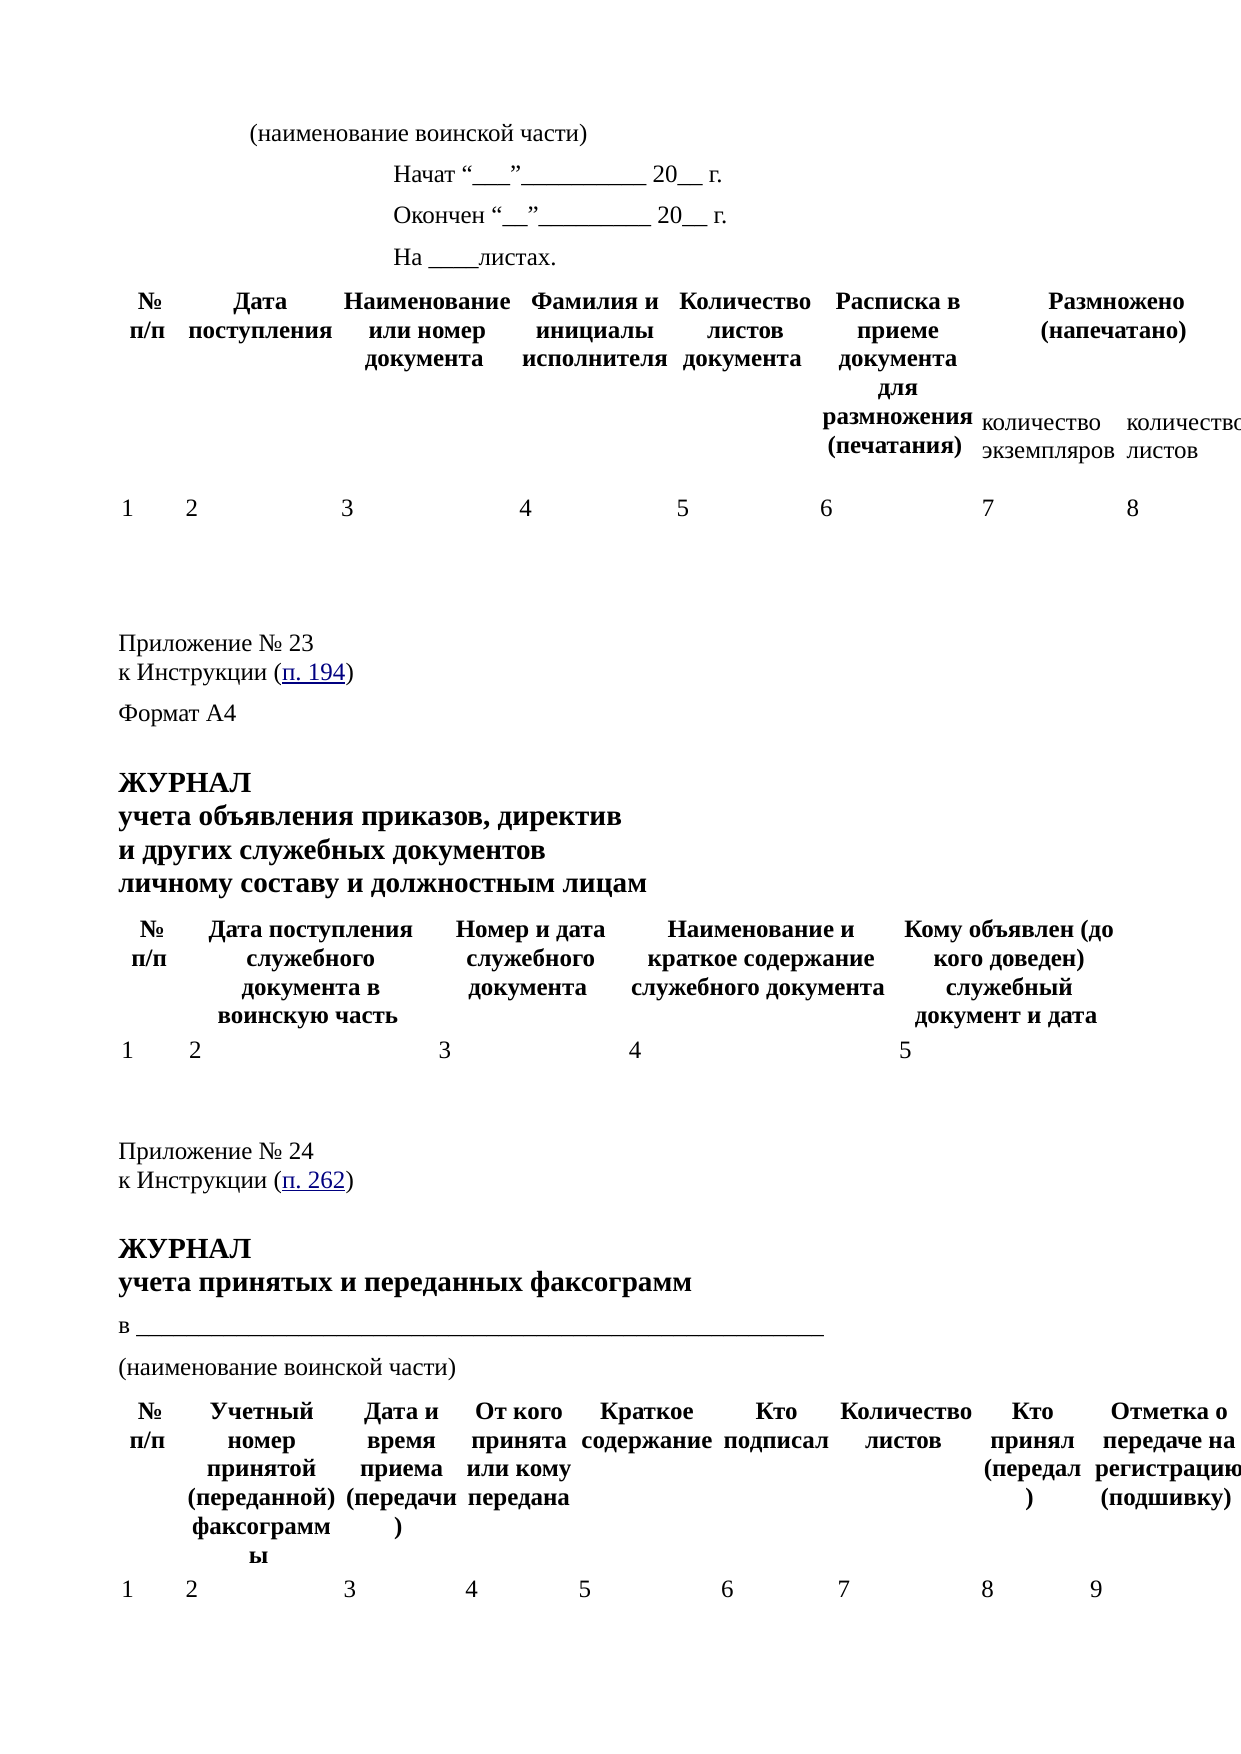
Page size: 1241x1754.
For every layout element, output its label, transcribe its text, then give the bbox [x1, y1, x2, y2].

table_cell [118, 1101, 186, 1136]
table_cell [1124, 594, 1240, 628]
table_cell 5 [575, 1571, 718, 1606]
table_cell 6 [817, 490, 979, 525]
table_cell [338, 594, 516, 628]
table_cell [183, 525, 338, 559]
table_cell [118, 594, 182, 628]
table_header № п/п [118, 911, 186, 1032]
table_cell 1 [118, 490, 182, 525]
subtitle ЖУРНАЛ учета принятых и переданных факсограмм [118, 1231, 1122, 1298]
table_cell 2 [183, 490, 338, 525]
table_cell [435, 1067, 626, 1101]
table_cell [817, 594, 979, 628]
table_cell 4 [462, 1571, 575, 1606]
table_cell [183, 559, 338, 594]
table_header Дата и время приема (передачи) [340, 1393, 462, 1571]
table_cell [118, 1067, 186, 1101]
table_cell 3 [435, 1032, 626, 1067]
table_cell [338, 525, 516, 559]
table_cell [516, 525, 673, 559]
table_cell [118, 525, 182, 559]
table_header Наименование и краткое содержание служебного документа [626, 911, 896, 1032]
table_cell 3 [338, 490, 516, 525]
table_header Краткое содержание [575, 1393, 718, 1571]
table_cell [817, 559, 979, 594]
table_cell [338, 559, 516, 594]
table_cell количество экземпляров [979, 404, 1123, 490]
table_cell [516, 594, 673, 628]
table_cell [896, 1067, 1122, 1101]
table_header От кого принята или кому передана [462, 1393, 575, 1571]
table_cell [186, 1101, 435, 1136]
text (наименование воинской части) [118, 1352, 1122, 1381]
table_cell 7 [979, 490, 1123, 525]
text Окончен “__”_________ 20__ г. [118, 201, 1122, 229]
table_header Дата поступления [183, 283, 338, 490]
table_cell [674, 559, 817, 594]
table_header Количество листов документа [674, 283, 817, 490]
table_header Расписка в приеме документа для размножения (печатания) [817, 283, 979, 490]
table_header Фамилия и инициалы исполнителя [516, 283, 673, 490]
table_cell 3 [340, 1571, 462, 1606]
table_cell [435, 1101, 626, 1136]
table_cell [817, 525, 979, 559]
table_header № п/п [118, 283, 182, 490]
table_header Учетный номер принятой (переданной) факсограммы [183, 1393, 340, 1571]
table_cell 1 [118, 1032, 186, 1067]
table_cell [183, 594, 338, 628]
table_cell [979, 559, 1123, 594]
table_cell 9 [1087, 1571, 1240, 1606]
table_cell 8 [978, 1571, 1087, 1606]
table_header Кто принял (передал) [978, 1393, 1087, 1571]
table_cell [626, 1067, 896, 1101]
table_cell 8 [1124, 490, 1240, 525]
table_cell [979, 525, 1123, 559]
table_header Отметка о передаче на регистрацию (подшивку) [1087, 1393, 1240, 1571]
table_cell [1124, 559, 1240, 594]
table_cell [626, 1101, 896, 1136]
text Приложение № 23 к Инструкции (п. 194) [118, 628, 1122, 686]
subtitle ЖУРНАЛ учета объявления приказов, директив и других служебных документов личному составу и должностным лицам [118, 765, 1122, 899]
text (наименование воинской части) [118, 118, 1122, 147]
table_cell количество листов [1124, 404, 1240, 490]
table_header Кому объявлен (до кого доведен) служебный документ и дата [896, 911, 1122, 1032]
table_cell 1 [118, 1571, 182, 1606]
table_cell 4 [626, 1032, 896, 1067]
text Приложение № 24 к Инструкции (п. 262) [118, 1136, 1122, 1193]
table_cell [674, 594, 817, 628]
table_header Кто подписал [718, 1393, 834, 1571]
table_cell 4 [516, 490, 673, 525]
text На ____листах. [118, 242, 1122, 271]
table_header № п/п [118, 1393, 182, 1571]
text Формат А4 [118, 698, 1122, 727]
table_cell [1124, 525, 1240, 559]
text в _______________________________________________________ [118, 1311, 1122, 1339]
table_cell 5 [674, 490, 817, 525]
table_cell 6 [718, 1571, 834, 1606]
table_cell [516, 559, 673, 594]
table_cell 5 [896, 1032, 1122, 1067]
table_cell [186, 1067, 435, 1101]
table_header Количество листов [835, 1393, 978, 1571]
table_cell [674, 525, 817, 559]
table_cell [979, 594, 1123, 628]
table_cell 7 [835, 1571, 978, 1606]
table_cell [896, 1101, 1122, 1136]
table_header Размножено (напечатано) [979, 283, 1240, 404]
table_cell 2 [186, 1032, 435, 1067]
table_header Дата поступления служебного документа в воинскую часть [186, 911, 435, 1032]
table_cell [118, 559, 182, 594]
table_cell 2 [183, 1571, 340, 1606]
text Начат “___”__________ 20__ г. [118, 159, 1122, 188]
table_header Номер и дата служебного документа [435, 911, 626, 1032]
table_header Наименование или номер документа [338, 283, 516, 490]
